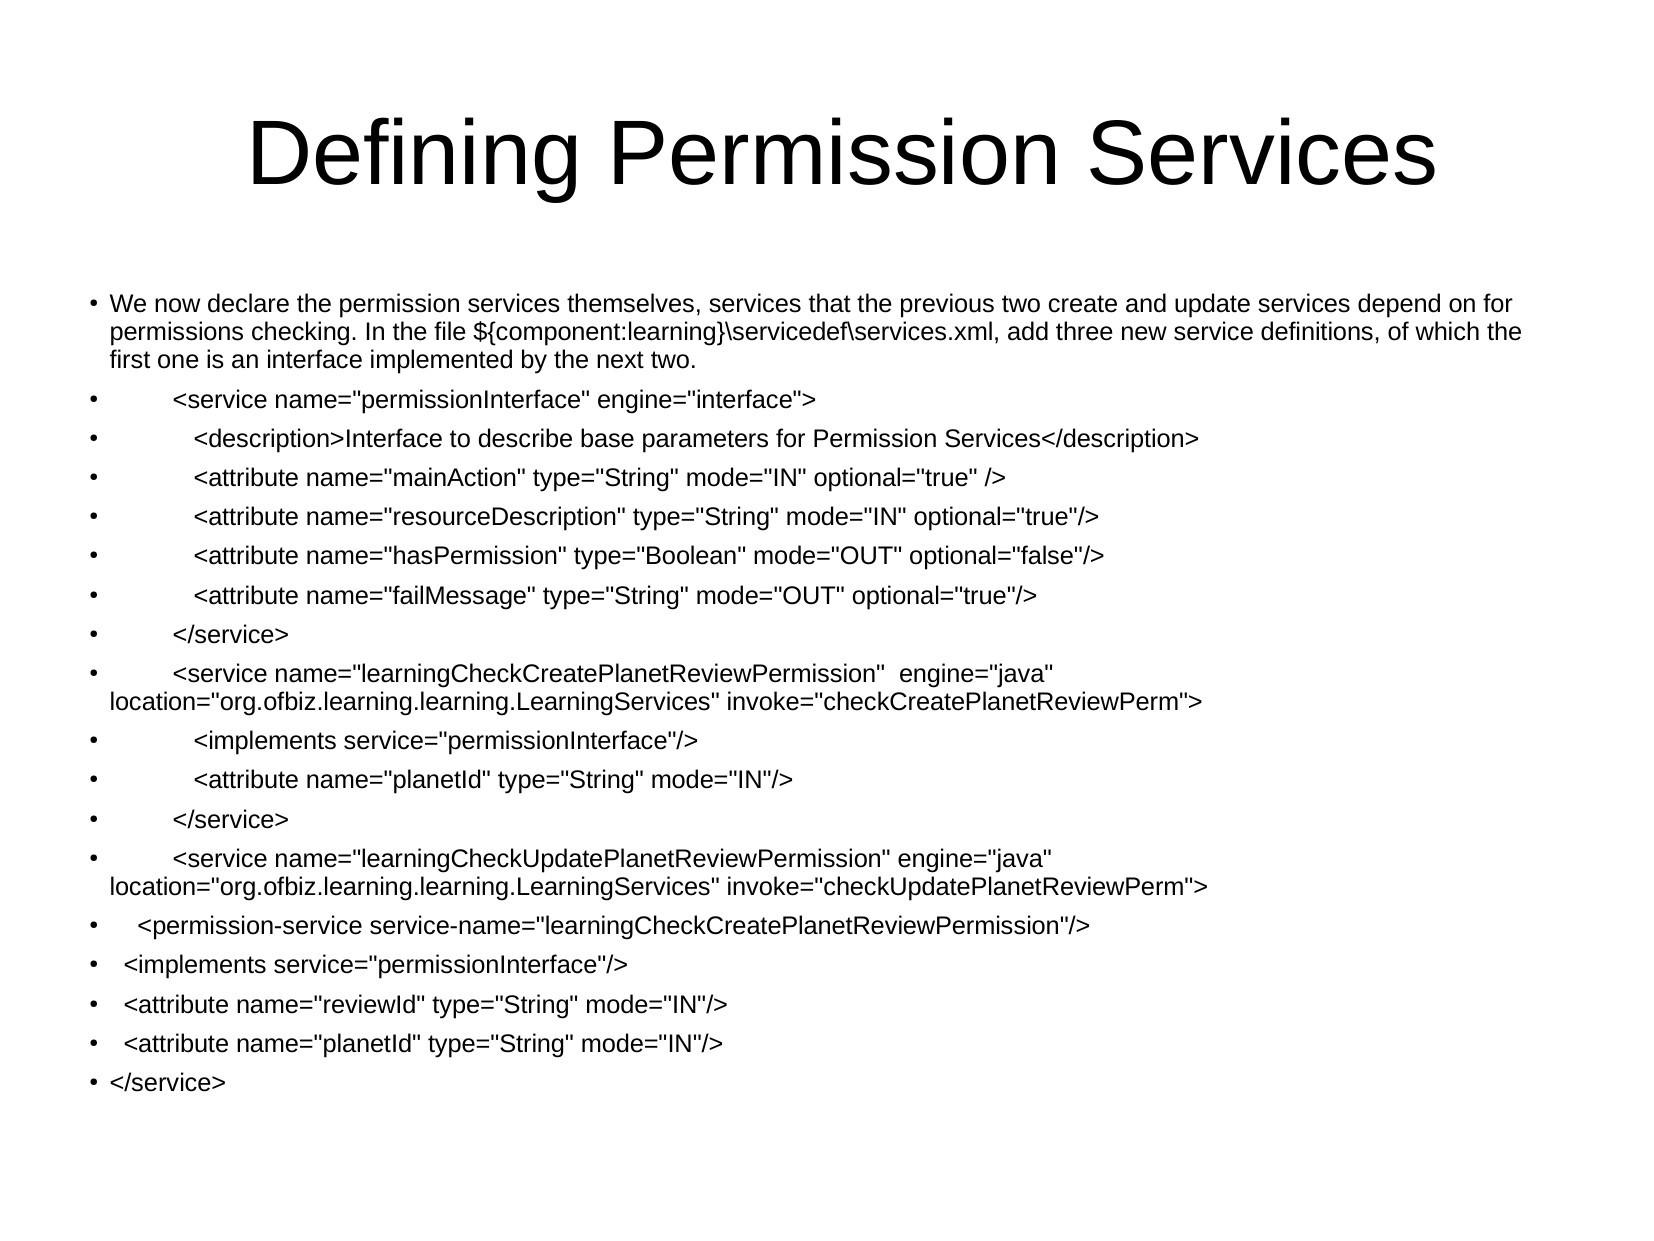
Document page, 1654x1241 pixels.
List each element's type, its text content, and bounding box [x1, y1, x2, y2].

list We now declare the permission services themselves, services that the previous two create and update services depend on for permissions checking. In the file ${component:learning}\servicedef\services.xml, add three new service definitions, of which the first one is an interface implemented by the next two. <service name="permissionInterface" engine="interface"> <description>Interface to describe base parameters for Permission Services</description> <attribute name="mainAction" type="String" mode="IN" optional="true" /> <attribute name="resourceDescription" type="String" mode="IN" optional="true"/> <attribute name="hasPermission" type="Boolean" mode="OUT" optional="false"/> <attribute name="failMessage" type="String" mode="OUT" optional="true"/> </service> <service name="learningCheckCreatePlanetReviewPermission" engine="java" location="org.ofbiz.learning.learning.LearningServices" invoke="checkCreatePlanetReviewPerm"> <implements service="permissionInterface"/> <attribute name="planetId" type="String" mode="IN"/> </service> <service name="learningCheckUpdatePlanetReviewPermission" engine="java" location="org.ofbiz.learning.learning.LearningServices" invoke="checkUpdatePlanetReviewPerm"> <permission-service service-name="learningCheckCreatePlanetReviewPermission"/> <implements service="permissionInterface"/> <attribute name="reviewId" type="String" mode="IN"/> <attribute name="planetId" type="String" mode="IN"/> </service> [82, 290, 1571, 1109]
title Defining Permission Services [82, 56, 1571, 250]
